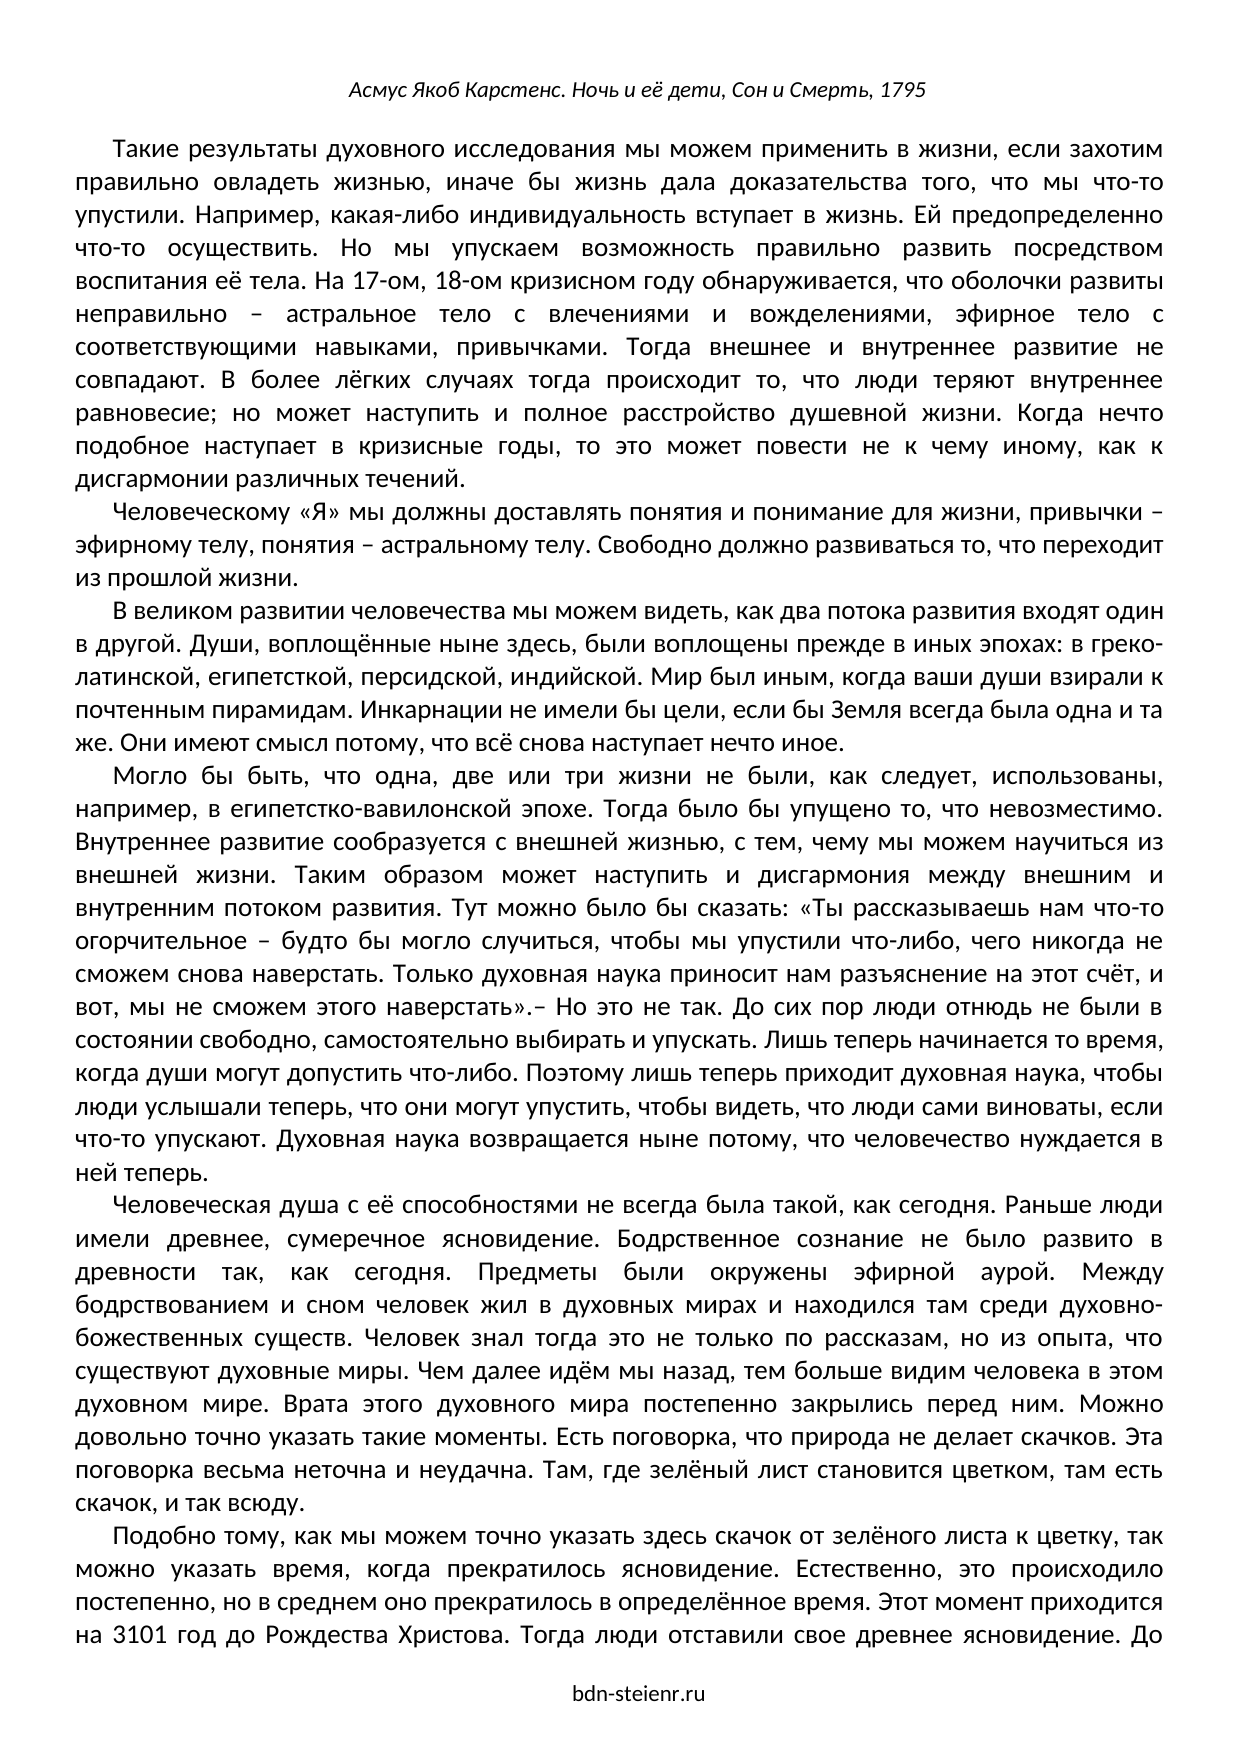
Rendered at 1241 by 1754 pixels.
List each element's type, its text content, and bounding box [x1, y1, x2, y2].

text Такие результаты духовного исследования мы можем применить в жизни, если захотим правильно овладеть жизнью, иначе бы жизнь дала доказательства того, что мы что-то упустили. Например, какая-либо индивидуальность вступает в жизнь. Ей предопределенно что-то осуществить. Но мы упускаем возможность правильно развить посредством воспитания её тела. На 17-ом, 18-ом кризисном году обнаруживается, что оболочки развиты неправильно – астральное тело с влечениями и вожделениями, эфирное тело с соответствующими навыками, привычками. Тогда внешнее и внутреннее развитие не совпадают. В более лёгких случаях тогда происходит то, что люди теряют внутреннее равновесие; но может наступить и полное расстройство душевной жизни. Когда нечто подобное наступает в кризисные годы, то это может повести не к чему иному, как к дисгармонии различных течений. [75, 131, 1165, 494]
text Человеческому «Я» мы должны доставлять понятия и понимание для жизни, привычки – эфирному телу, понятия – астральному телу. Свободно должно развиваться то, что переходит из прошлой жизни. [75, 494, 1165, 593]
text Асмус Якоб Карстенс. Ночь и её дети, Сон и Смерть, 1795 [75, 75, 1165, 103]
text Могло бы быть, что одна, две или три жизни не были, как следует, использованы, например, в египетстко-вавилонской эпохе. Тогда было бы упущено то, что невозместимо. Внутреннее развитие сообразуется с внешней жизнью, с тем, чему мы можем научиться из внешней жизни. Таким образом может наступить и дисгармония между внешним и внутренним потоком развития. Тут можно было бы сказать: «Ты рассказываешь нам что-то огорчительное – будто бы могло случиться, чтобы мы упустили что-либо, чего никогда не сможем снова наверстать. Только духовная наука приносит нам разъяснение на этот счёт, и вот, мы не сможем этого наверстать».– Но это не так. До сих пор люди отнюдь не были в состоянии свободно, самостоятельно выбирать и упускать. Лишь теперь начинается то время, когда души могут допустить что-либо. Поэтому лишь теперь приходит духовная наука, чтобы люди услышали теперь, что они могут упустить, чтобы видеть, что люди сами виноваты, если что-то упускают. Духовная наука возвращается ныне потому, что человечество нуждается в ней теперь. [75, 758, 1165, 1188]
text Человеческая душа с её способностями не всегда была такой, как сегодня. Раньше люди имели древнее, сумеречное ясновидение. Бодрственное сознание не было развито в древности так, как сегодня. Предметы были окружены эфирной аурой. Между бодрствованием и сном человек жил в духовных мирах и находился там среди духовно-божественных существ. Человек знал тогда это не только по рассказам, но из опыта, что существуют духовные миры. Чем далее идём мы назад, тем больше видим человека в этом духовном мире. Врата этого духовного мира постепенно закрылись перед ним. Можно довольно точно указать такие моменты. Есть поговорка, что природа не делает скачков. Эта поговорка весьма неточна и неудачна. Там, где зелёный лист становится цветком, там есть скачок, и так всюду. [75, 1188, 1165, 1518]
text Подобно тому, как мы можем точно указать здесь скачок от зелёного листа к цветку, так можно указать время, когда прекратилось ясновидение. Естественно, это происходило постепенно, но в среднем оно прекратилось в определённое время. Этот момент приходится на 3101 год до Рождества Христова. Тогда люди отставили свое древнее ясновидение. До [75, 1518, 1165, 1650]
text В великом развитии человечества мы можем видеть, как два потока развития входят один в другой. Души, воплощённые ныне здесь, были воплощены прежде в иных эпохах: в греко-латинской, египетсткой, персидской, индийской. Мир был иным, когда ваши души взирали к почтенным пирамидам. Инкарнации не имели бы цели, если бы Земля всегда была одна и та же. Они имеют смысл потому, что всё снова наступает нечто иное. [75, 593, 1165, 758]
